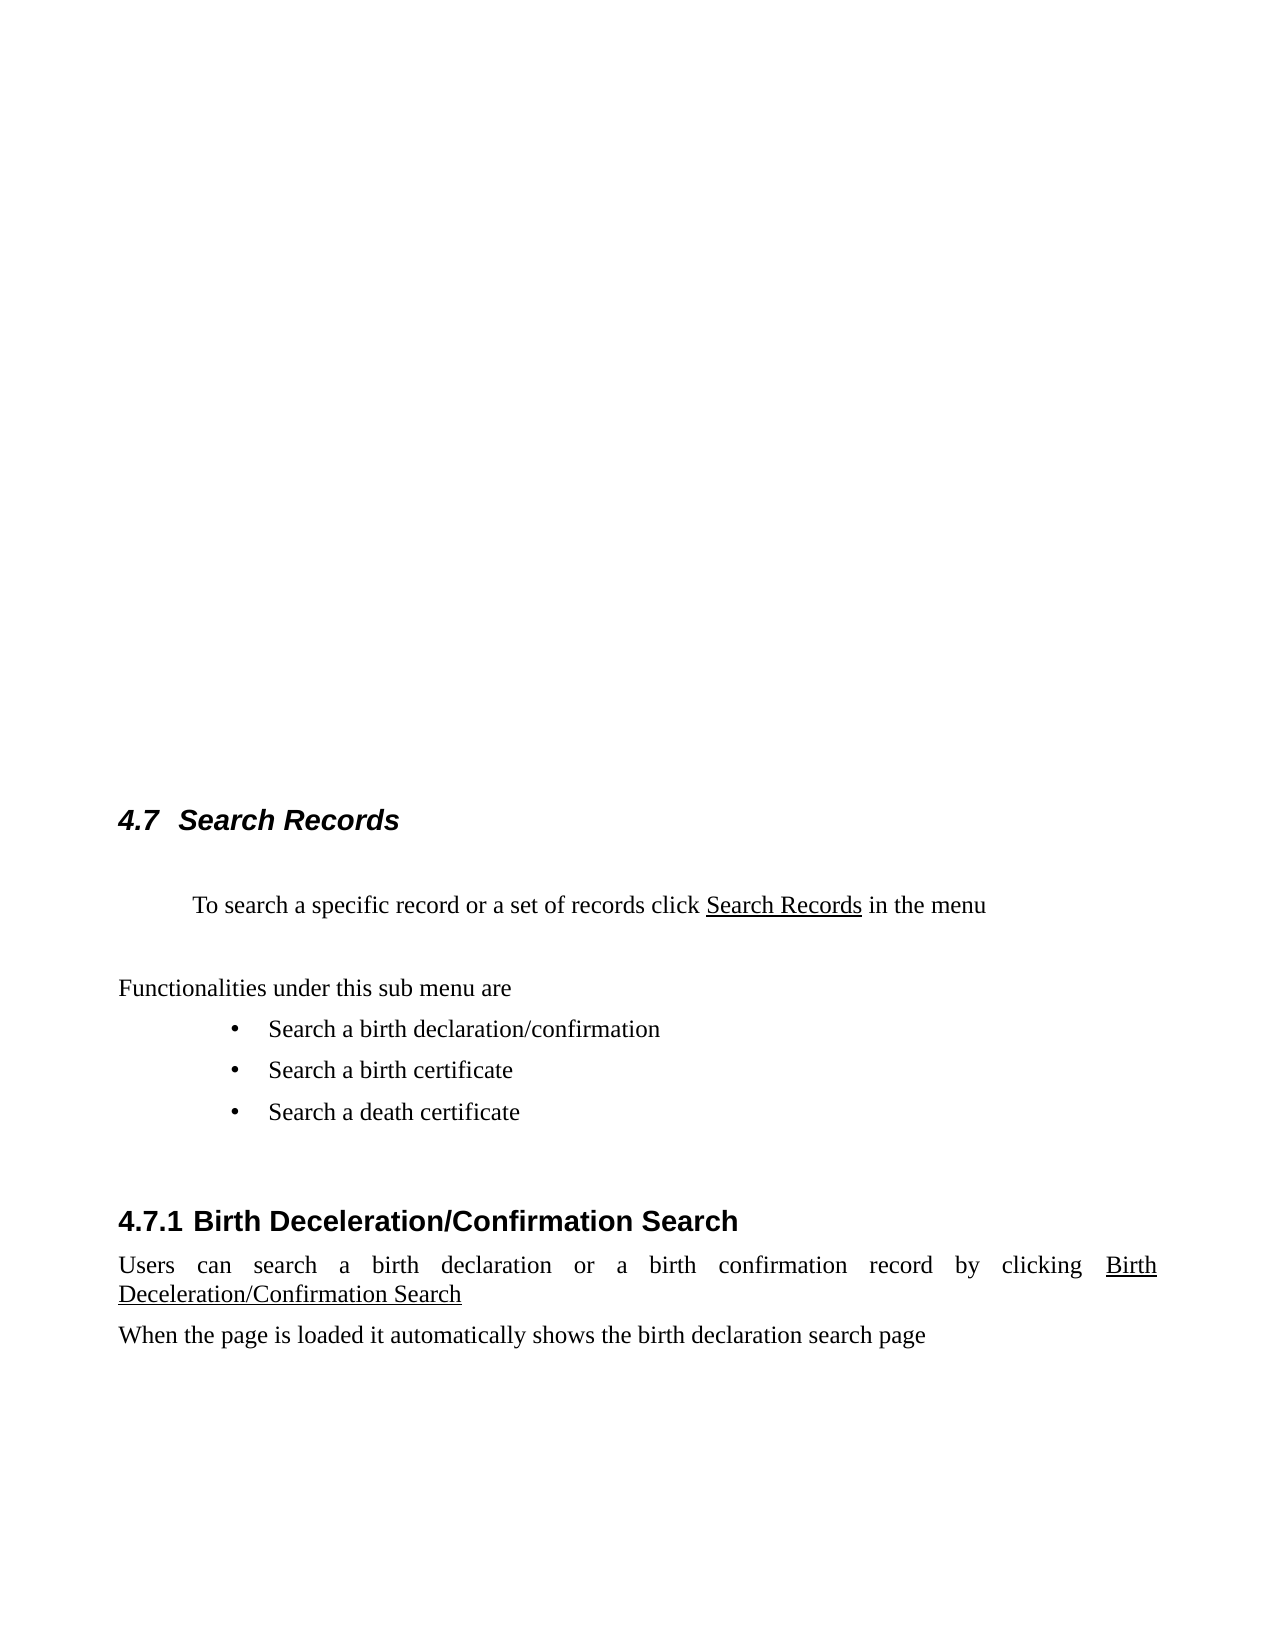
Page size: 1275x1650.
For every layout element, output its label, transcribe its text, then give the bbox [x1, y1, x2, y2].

subtitle Search Records [118, 803, 1157, 837]
text Functionalities under this sub menu are [118, 973, 1157, 1002]
text When the page is loaded it automatically shows the birth declaration search page [118, 1320, 1157, 1349]
list Search a birth declaration/confirmation [231, 1014, 1157, 1043]
subtitle Birth Deceleration/Confirmation Search [118, 1204, 1157, 1238]
list Search a birth certificate [231, 1055, 1157, 1084]
list Search a death certificate [231, 1097, 1157, 1125]
text Users can search a birth declaration or a birth confirmation record by clicking Birth Deceleration/Confirmation Search [118, 1250, 1157, 1308]
text To search a specific record or a set of records click Search Records in the menu [118, 890, 1157, 919]
